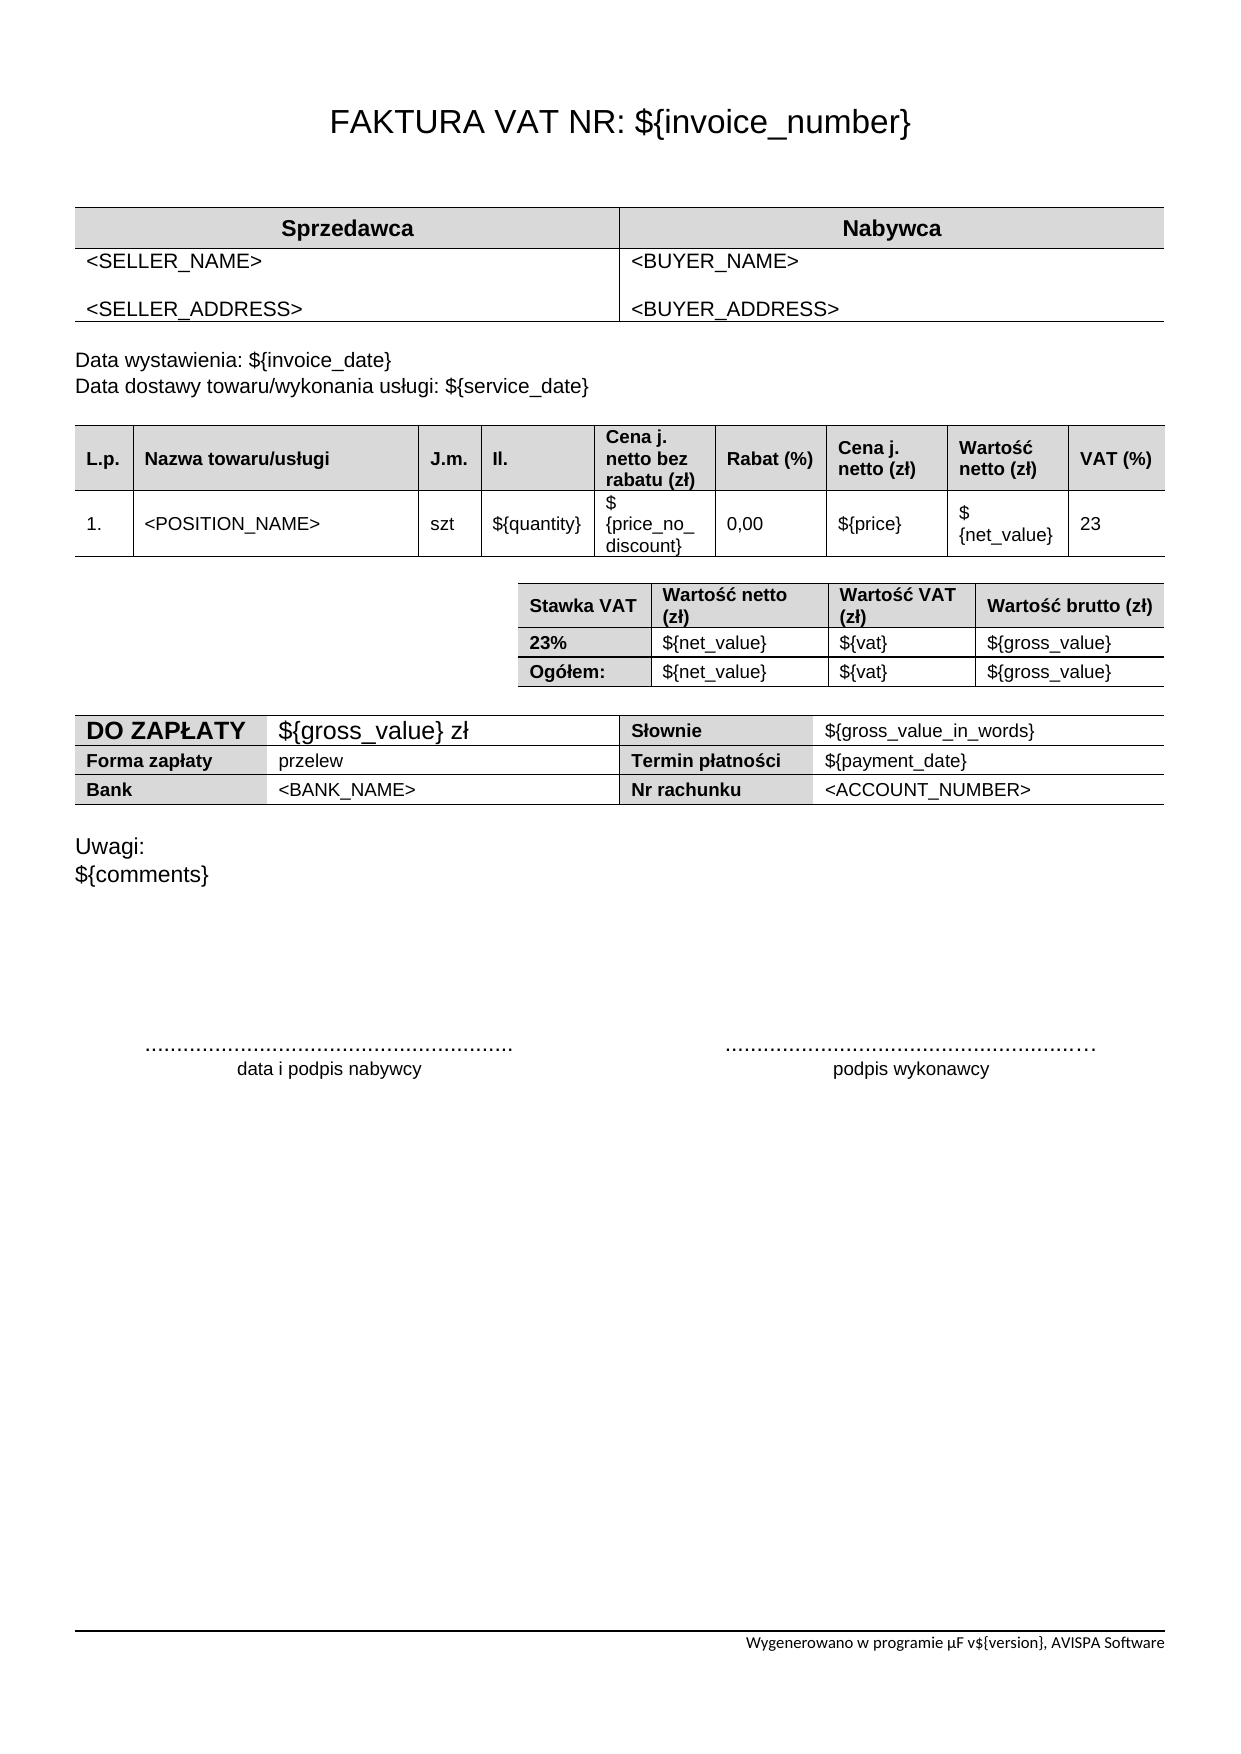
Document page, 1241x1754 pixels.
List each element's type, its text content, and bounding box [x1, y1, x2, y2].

text data i podpis nabywcy [75, 1058, 583, 1079]
table_cell ${net_value} [948, 491, 1068, 556]
table_header Cena j. netto (zł) [827, 426, 947, 490]
table_cell ${vat} [829, 658, 975, 686]
table_cell Nr rachunku [620, 775, 813, 804]
text podpis wykonawcy [657, 1058, 1165, 1079]
table_header Wartość VAT (zł) [829, 584, 975, 627]
table_cell ${gross_value} [976, 628, 1164, 656]
table_header Nabywca [620, 208, 1164, 248]
text Uwagi: [75, 833, 1165, 859]
table_cell <BANK_NAME> [267, 775, 619, 804]
table_header Cena j. netto bez rabatu (zł) [595, 426, 715, 490]
text .......................................................… [657, 1030, 1165, 1056]
table_cell <POSITION_NAME> [134, 491, 418, 556]
text Data wystawienia: ${invoice_date} [75, 348, 1165, 372]
table_cell ${price_no_discount} [595, 491, 715, 556]
table_cell ${vat} [829, 628, 975, 656]
table_header Stawka VAT [518, 584, 651, 627]
table_cell Bank [75, 775, 267, 804]
table_header VAT (%) [1069, 426, 1165, 490]
text Data dostawy towaru/wykonania usługi: ${service_date} [75, 373, 1165, 397]
table_cell 1. [75, 491, 133, 556]
table_header ${gross_value_in_words} [814, 716, 1164, 745]
table_header Wartość netto (zł) [948, 426, 1068, 490]
table_header J.m. [419, 426, 481, 490]
table_header L.p. [75, 426, 133, 490]
table_cell 23 [1069, 491, 1165, 556]
text ${comments} [75, 861, 1165, 887]
table_cell Termin płatności [620, 746, 813, 774]
text FAKTURA VAT NR: ${invoice_number} [75, 102, 1165, 140]
table_header DO ZAPŁATY [75, 716, 267, 745]
table_cell przelew [267, 746, 619, 774]
table_cell 0,00 [716, 491, 826, 556]
table_cell 23% [518, 628, 651, 656]
table_cell <ACCOUNT_NUMBER> [814, 775, 1164, 804]
table_cell ${net_value} [652, 658, 828, 686]
table_cell szt [419, 491, 481, 556]
table_header Il. [482, 426, 594, 490]
table_header Rabat (%) [716, 426, 826, 490]
table_header ${gross_value} zł [267, 716, 619, 745]
table_cell ${gross_value} [976, 658, 1164, 686]
table_header Wartość netto (zł) [652, 584, 828, 627]
table_cell ${payment_date} [814, 746, 1164, 774]
table_cell Ogółem: [518, 658, 651, 686]
table_cell ${price} [827, 491, 947, 556]
text .......................................................... [75, 1030, 583, 1056]
table_cell ${quantity} [482, 491, 594, 556]
table_header Słownie [620, 716, 813, 745]
table_cell ${net_value} [652, 628, 828, 656]
table_header Wartość brutto (zł) [976, 584, 1164, 627]
table_header Sprzedawca [75, 208, 619, 248]
table_header Nazwa towaru/usługi [134, 426, 418, 490]
table_cell Forma zapłaty [75, 746, 267, 774]
table_cell <SELLER_NAME> <SELLER_ADDRESS> [75, 249, 619, 321]
table_cell <BUYER_NAME> <BUYER_ADDRESS> [620, 249, 1164, 321]
